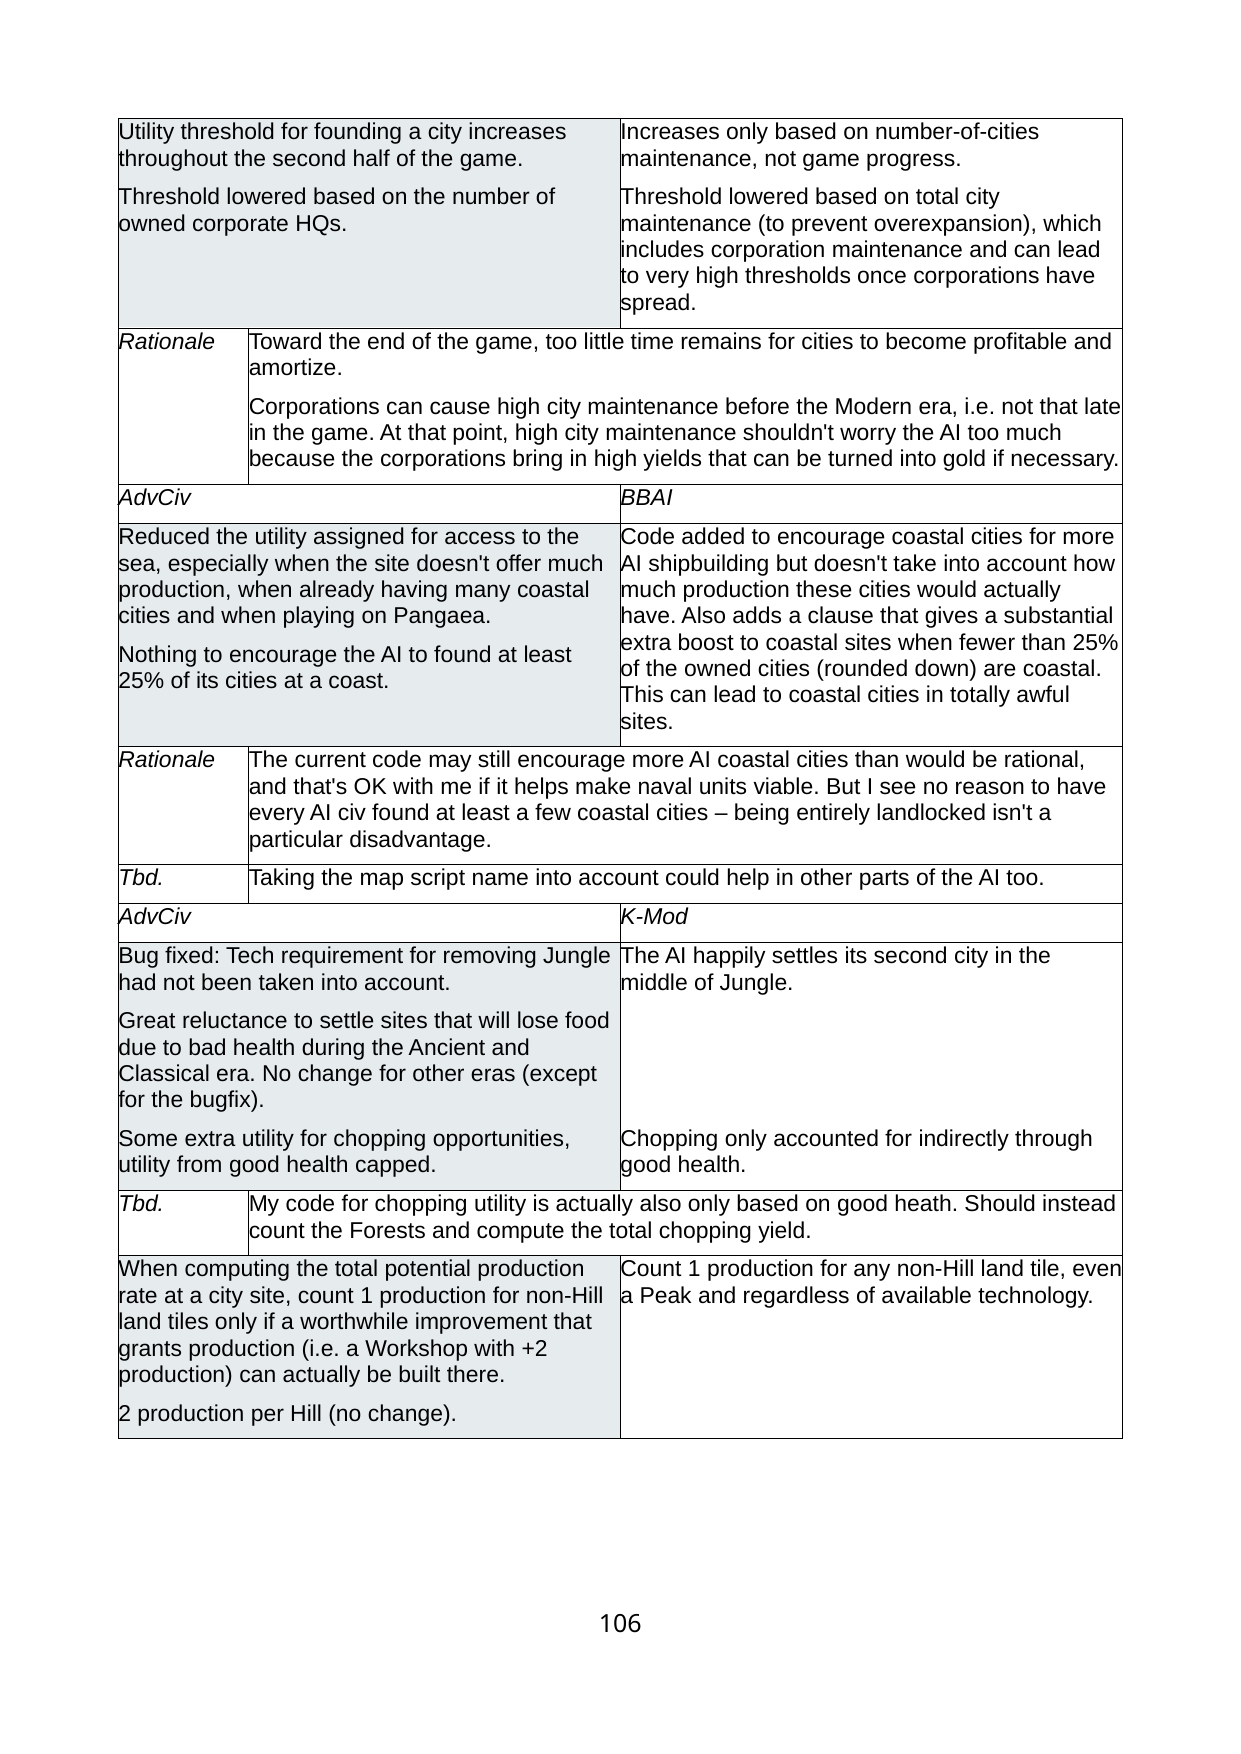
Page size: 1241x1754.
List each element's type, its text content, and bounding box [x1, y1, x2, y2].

table_cell Taking the map script name into account could help in other parts of the AI too. [249, 865, 1122, 903]
table_cell When computing the total potential production rate at a city site, count 1 production for non-Hill land tiles only if a worthwhile improvement that grants production (i.e. a Workshop with +2 production) can actually be built there. 2 production per Hill (no change). [119, 1256, 620, 1438]
table_cell Utility threshold for founding a city increases throughout the second half of the game. Threshold lowered based on the number of owned corporate HQs. [119, 119, 620, 327]
table_cell Toward the end of the game, too little time remains for cities to become profitable and amortize. Corporations can cause high city maintenance before the Modern era, i.e. not that late in the game. At that point, high city maintenance shouldn't worry the AI too much because the corporations bring in high yields that can be turned into gold if necessary. [249, 329, 1122, 484]
table_cell The current code may still encourage more AI coastal cities than would be rational, and that's OK with me if it helps make naval units viable. But I see no reason to have every AI civ found at least a few coastal cities – being entirely landlocked isn't a particular disadvantage. [249, 747, 1122, 864]
table_cell AdvCiv [119, 904, 620, 942]
table_cell Bug fixed: Tech requirement for removing Jungle had not been taken into account. Great reluctance to settle sites that will lose food due to bad health during the Ancient and Classical era. No change for other eras (except for the bugfix). Some extra utility for chopping opportunities, utility from good health capped. [119, 943, 620, 1190]
table_cell AdvCiv [119, 485, 620, 523]
table_cell The AI happily settles its second city in the middle of Jungle. Chopping only accounted for indirectly through good health. [621, 943, 1122, 1190]
table_cell Code added to encourage coastal cities for more AI shipbuilding but doesn't take into account how much production these cities would actually have. Also adds a clause that gives a substantial extra boost to coastal sites when fewer than 25% of the owned cities (rounded down) are coastal. This can lead to coastal cities in totally awful sites. [621, 524, 1122, 746]
table_cell K-Mod [621, 904, 1122, 942]
table_cell Reduced the utility assigned for access to the sea, especially when the site doesn't offer much production, when already having many coastal cities and when playing on Pangaea. Nothing to encourage the AI to found at least 25% of its cities at a coast. [119, 524, 620, 746]
table_cell Rationale [119, 329, 248, 484]
table_cell Increases only based on number-of-cities maintenance, not game progress. Threshold lowered based on total city maintenance (to prevent overexpansion), which includes corporation maintenance and can lead to very high thresholds once corporations have spread. [621, 119, 1122, 327]
table_cell BBAI [621, 485, 1122, 523]
table_cell Tbd. [119, 1191, 248, 1255]
table_cell Rationale [119, 747, 248, 864]
table_cell Tbd. [119, 865, 248, 903]
table_cell My code for chopping utility is actually also only based on good heath. Should instead count the Forests and compute the total chopping yield. [249, 1191, 1122, 1255]
table_cell Count 1 production for any non-Hill land tile, even a Peak and regardless of available technology. [621, 1256, 1122, 1438]
